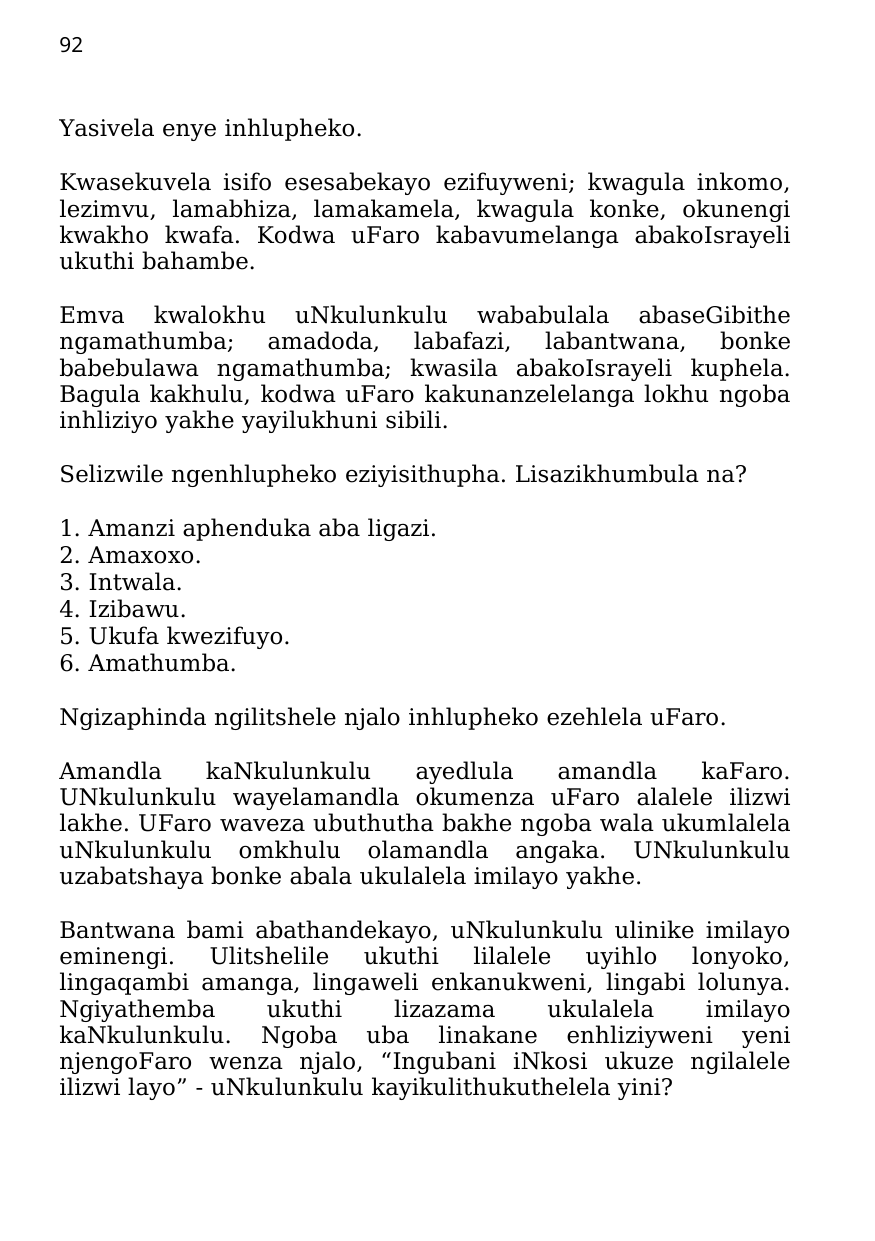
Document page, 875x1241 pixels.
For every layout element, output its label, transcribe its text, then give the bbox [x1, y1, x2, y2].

text Yasivela enye inhlupheko. [59, 115, 791, 142]
text Bantwana bami abathandekayo, uNkulunkulu ulinike imilayo eminengi. Ulitshelile ukuthi lilalele uyihlo lonyoko, lingaqambi amanga, lingaweli enkanukweni, lingabi lolunya. Ngiyathemba ukuthi lizazama ukulalela imilayo kaNkulunkulu. Ngoba uba linakane enhliziyweni yeni njengoFaro wenza njalo, “Ingubani iNkosi ukuze ngilalele ilizwi layo” - uNkulunkulu kayikulithukuthelela yini? [59, 917, 791, 1101]
text 4. Izibawu. [59, 596, 791, 623]
text 3. Intwala. [59, 569, 791, 596]
text 1. Amanzi aphenduka aba ligazi. [59, 515, 791, 542]
text Emva kwalokhu uNkulunkulu wababulala abaseGibithe ngamathumba; amadoda, labafazi, labantwana, bonke babebulawa ngamathumba; kwasila abakoIsrayeli kuphela. Bagula kakhulu, kodwa uFaro kakunanzelelanga lokhu ngoba inhliziyo yakhe yayilukhuni sibili. [59, 302, 791, 434]
text 6. Amathumba. [59, 650, 791, 677]
text Selizwile ngenhlupheko eziyisithupha. Lisazikhumbula na? [59, 461, 791, 488]
text Kwasekuvela isifo esesabekayo ezifuyweni; kwagula inkomo, lezimvu, lamabhiza, lamakamela, kwagula konke, okunengi kwakho kwafa. Kodwa uFaro kabavumelanga abakoIsrayeli ukuthi bahambe. [59, 169, 791, 275]
text 2. Amaxoxo. [59, 542, 791, 569]
text Amandla kaNkulunkulu ayedlula amandla kaFaro. UNkulunkulu wayelamandla okumenza uFaro alalele ilizwi lakhe. UFaro waveza ubuthutha bakhe ngoba wala ukumlalela uNkulunkulu omkhulu olamandla angaka. UNkulunkulu uzabatshaya bonke abala ukulalela imilayo yakhe. [59, 758, 791, 890]
text 5. Ukufa kwezifuyo. [59, 623, 791, 650]
text Ngizaphinda ngilitshele njalo inhlupheko ezehlela uFaro. [59, 704, 791, 731]
